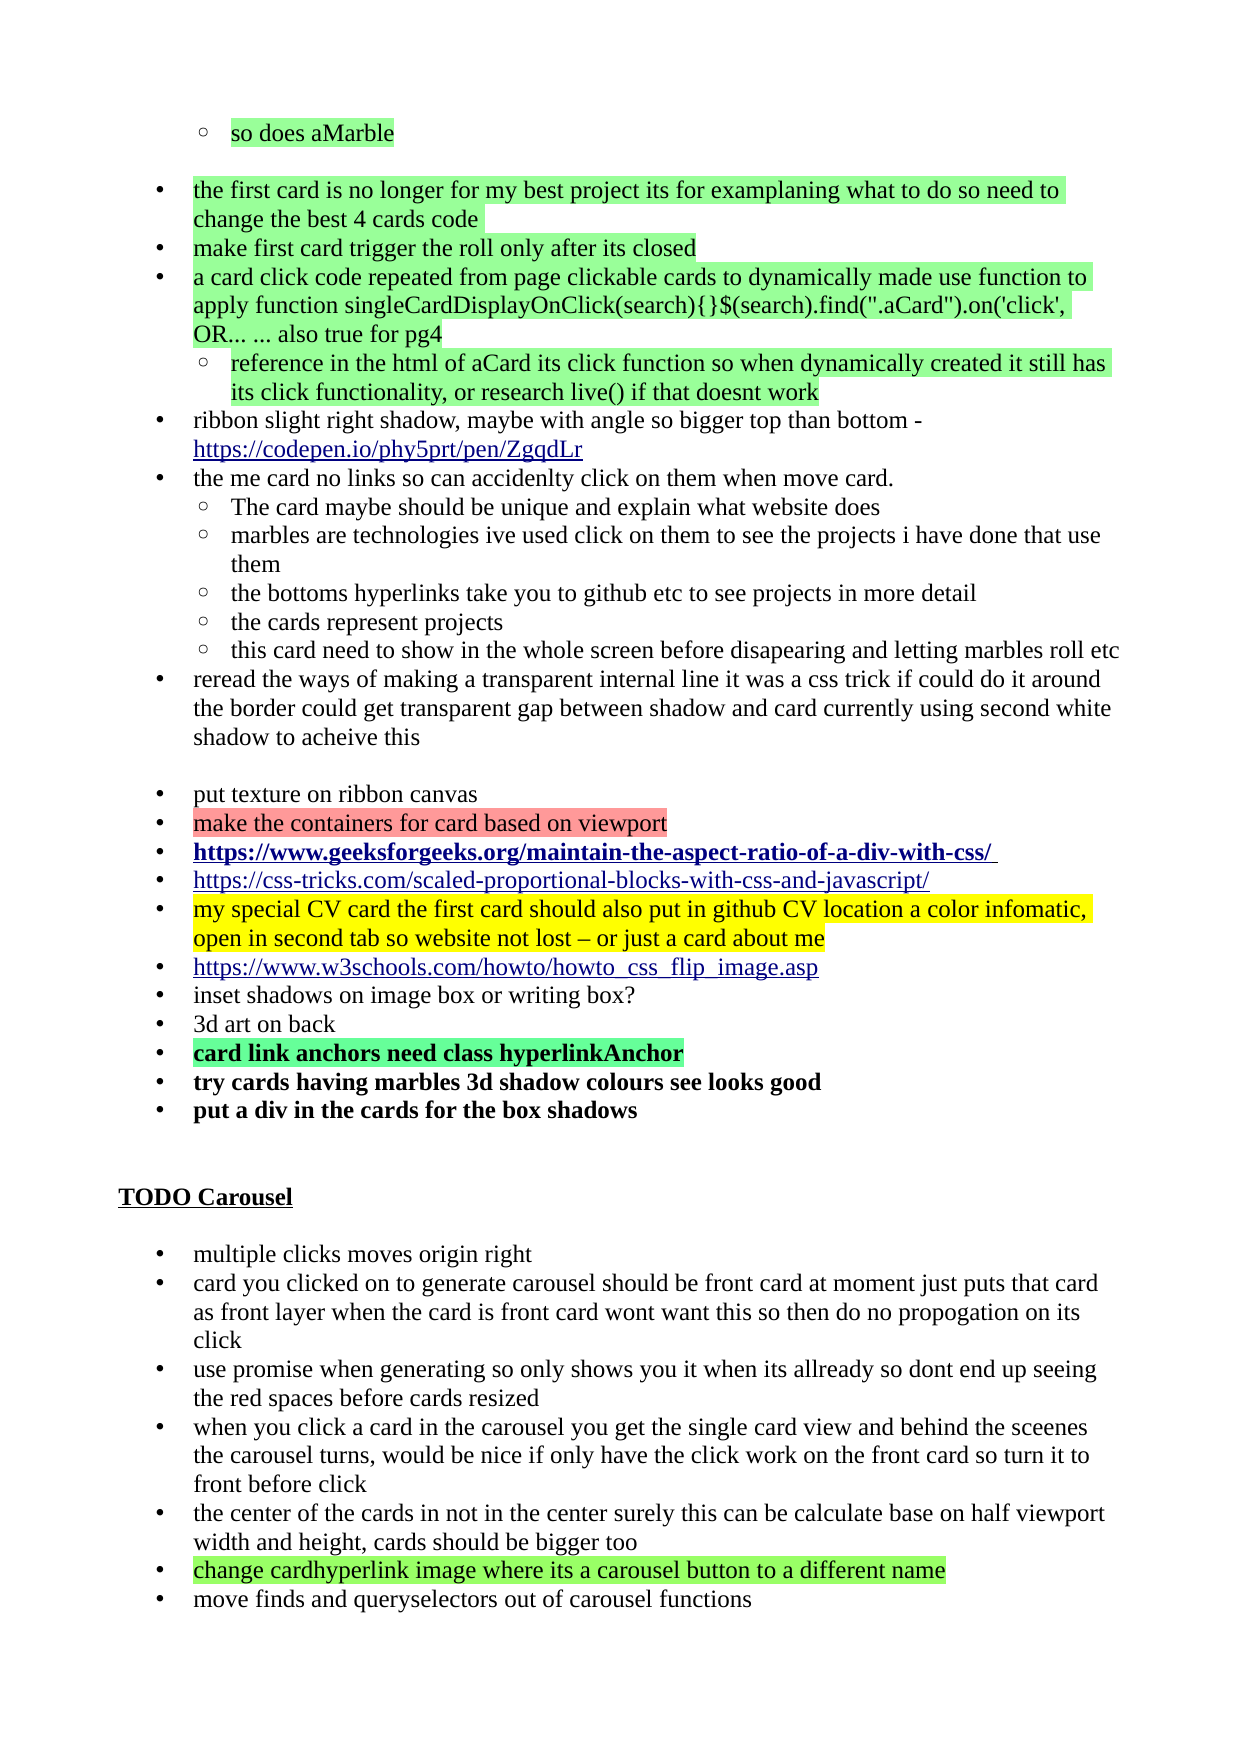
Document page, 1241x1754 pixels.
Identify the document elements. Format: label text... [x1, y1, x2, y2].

list so does aMarble [193, 118, 1122, 147]
list ribbon slight right shadow, maybe with angle so bigger top than bottom - https://codepen.io/phy5prt/pen/ZgqdLr [156, 406, 1122, 463]
list inset shadows on image box or writing box? [156, 981, 1122, 1009]
text TODO Carousel [118, 1182, 1122, 1211]
list reference in the html of aCard its click function so when dynamically created it still has its click functionality, or research live() if that doesnt work [193, 348, 1122, 406]
list a card click code repeated from page clickable cards to dynamically made use function to apply function singleCardDisplayOnClick(search){}$(search).find(".aCard").on('click', OR... ... also true for pg4 [156, 262, 1122, 348]
list try cards having marbles 3d shadow colours see looks good [156, 1067, 1122, 1096]
list reread the ways of making a transparent internal line it was a css trick if could do it around the border could get transparent gap between shadow and card currently using second white shadow to acheive this [156, 664, 1122, 751]
list the center of the cards in not in the center surely this can be calculate base on half viewport width and height, cards should be bigger too [156, 1498, 1122, 1556]
list card you clicked on to generate carousel should be front card at moment just puts that card as front layer when the card is front card wont want this so then do no propogation on its click [156, 1268, 1122, 1354]
list this card need to show in the whole screen before disapearing and letting marbles roll etc [193, 636, 1122, 664]
list marbles are technologies ive used click on them to see the projects i have done that use them [193, 521, 1122, 578]
list card link anchors need class hyperlinkAnchor [156, 1038, 1122, 1067]
list change cardhyperlink image where its a carousel button to a different name [156, 1556, 1122, 1584]
list https://css-tricks.com/scaled-proportional-blocks-with-css-and-javascript/ [156, 866, 1122, 894]
list the bottoms hyperlinks take you to github etc to see projects in more detail [193, 578, 1122, 607]
list when you click a card in the carousel you get the single card view and behind the sceenes the carousel turns, would be nice if only have the click work on the front card so turn it to front before click [156, 1412, 1122, 1498]
list make the containers for card based on viewport [156, 808, 1122, 837]
list https://www.w3schools.com/howto/howto_css_flip_image.asp [156, 952, 1122, 981]
list 3d art on back [156, 1009, 1122, 1038]
list put a div in the cards for the box shadows [156, 1096, 1122, 1124]
list https://www.geeksforgeeks.org/maintain-the-aspect-ratio-of-a-div-with-css/ [156, 837, 1122, 866]
list use promise when generating so only shows you it when its allready so dont end up seeing the red spaces before cards resized [156, 1354, 1122, 1412]
list my special CV card the first card should also put in github CV location a color infomatic, open in second tab so website not lost – or just a card about me [156, 894, 1122, 952]
list multiple clicks moves origin right [156, 1239, 1122, 1268]
list put texture on ribbon canvas [156, 779, 1122, 808]
list The card maybe should be unique and explain what website does [193, 492, 1122, 521]
list make first card trigger the roll only after its closed [156, 233, 1122, 262]
list the first card is no longer for my best project its for examplaning what to do so need to change the best 4 cards code [156, 176, 1122, 233]
list the me card no links so can accidenlty click on them when move card. [156, 463, 1122, 492]
list the cards represent projects [193, 607, 1122, 636]
list move finds and queryselectors out of carousel functions [156, 1584, 1122, 1613]
